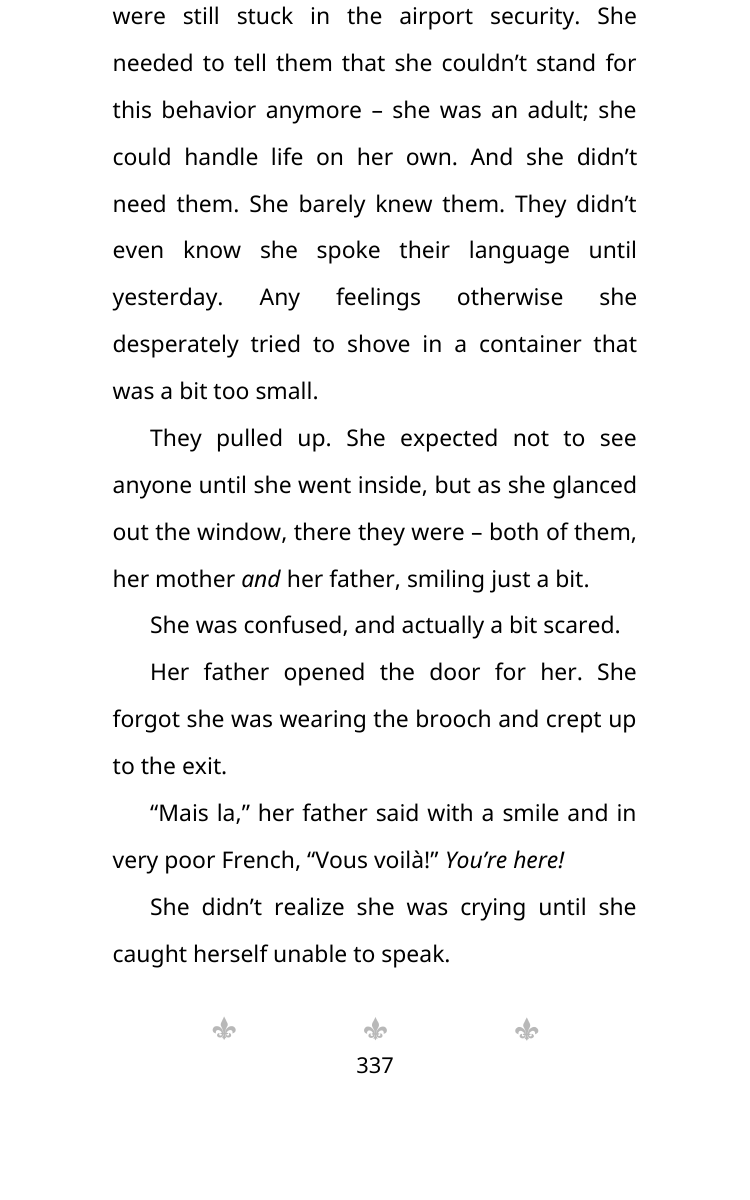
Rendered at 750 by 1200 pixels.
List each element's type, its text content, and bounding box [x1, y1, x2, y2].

text They pulled up. She expected not to see anyone until she went inside, but as she glanced out the window, there they were – both of them, her mother and her father, smiling just a bit. [112, 422, 637, 594]
text She didn’t realize she was crying until she caught herself unable to speak. [112, 891, 637, 969]
text “Mais la,” her father said with a smile and in very poor French, “Vous voilà!” You’re here! [112, 797, 637, 875]
text were still stuck in the airport security. She needed to tell them that she couldn’t stand for this behavior anymore – she was an adult; she could handle life on her own. And she didn’t need them. She barely knew them. They didn’t even know she spoke their language until yesterday. Any feelings otherwise she desperately tried to shove in a container that was a bit too small. [112, 0, 637, 406]
text Her father opened the door for her. She forgot she was wearing the brooch and crept up to the exit. [112, 656, 637, 781]
text She was confused, and actually a bit scared. [112, 609, 637, 641]
